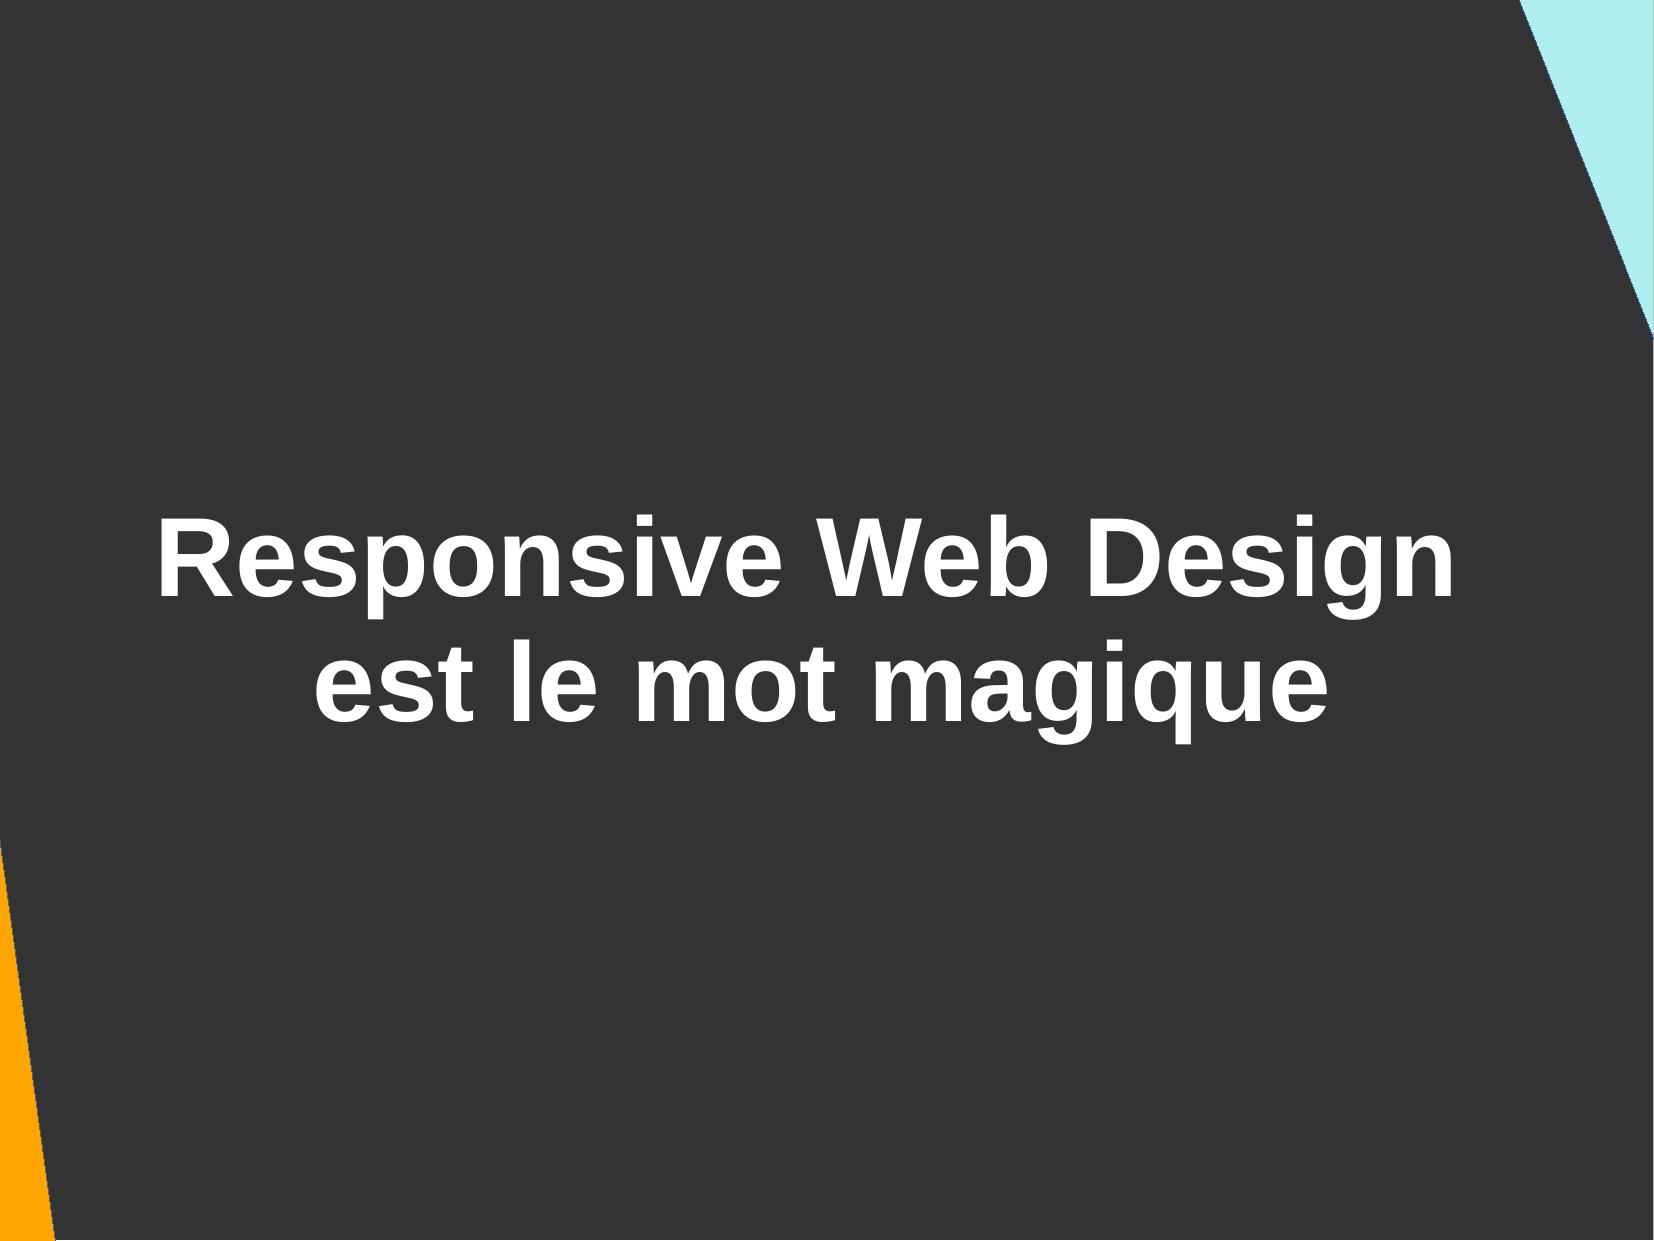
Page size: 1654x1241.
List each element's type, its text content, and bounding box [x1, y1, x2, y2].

title Responsive Web Design est le mot magique [22, 494, 1622, 746]
text_box [0, 840, 56, 1241]
text_box [1519, 0, 1654, 340]
